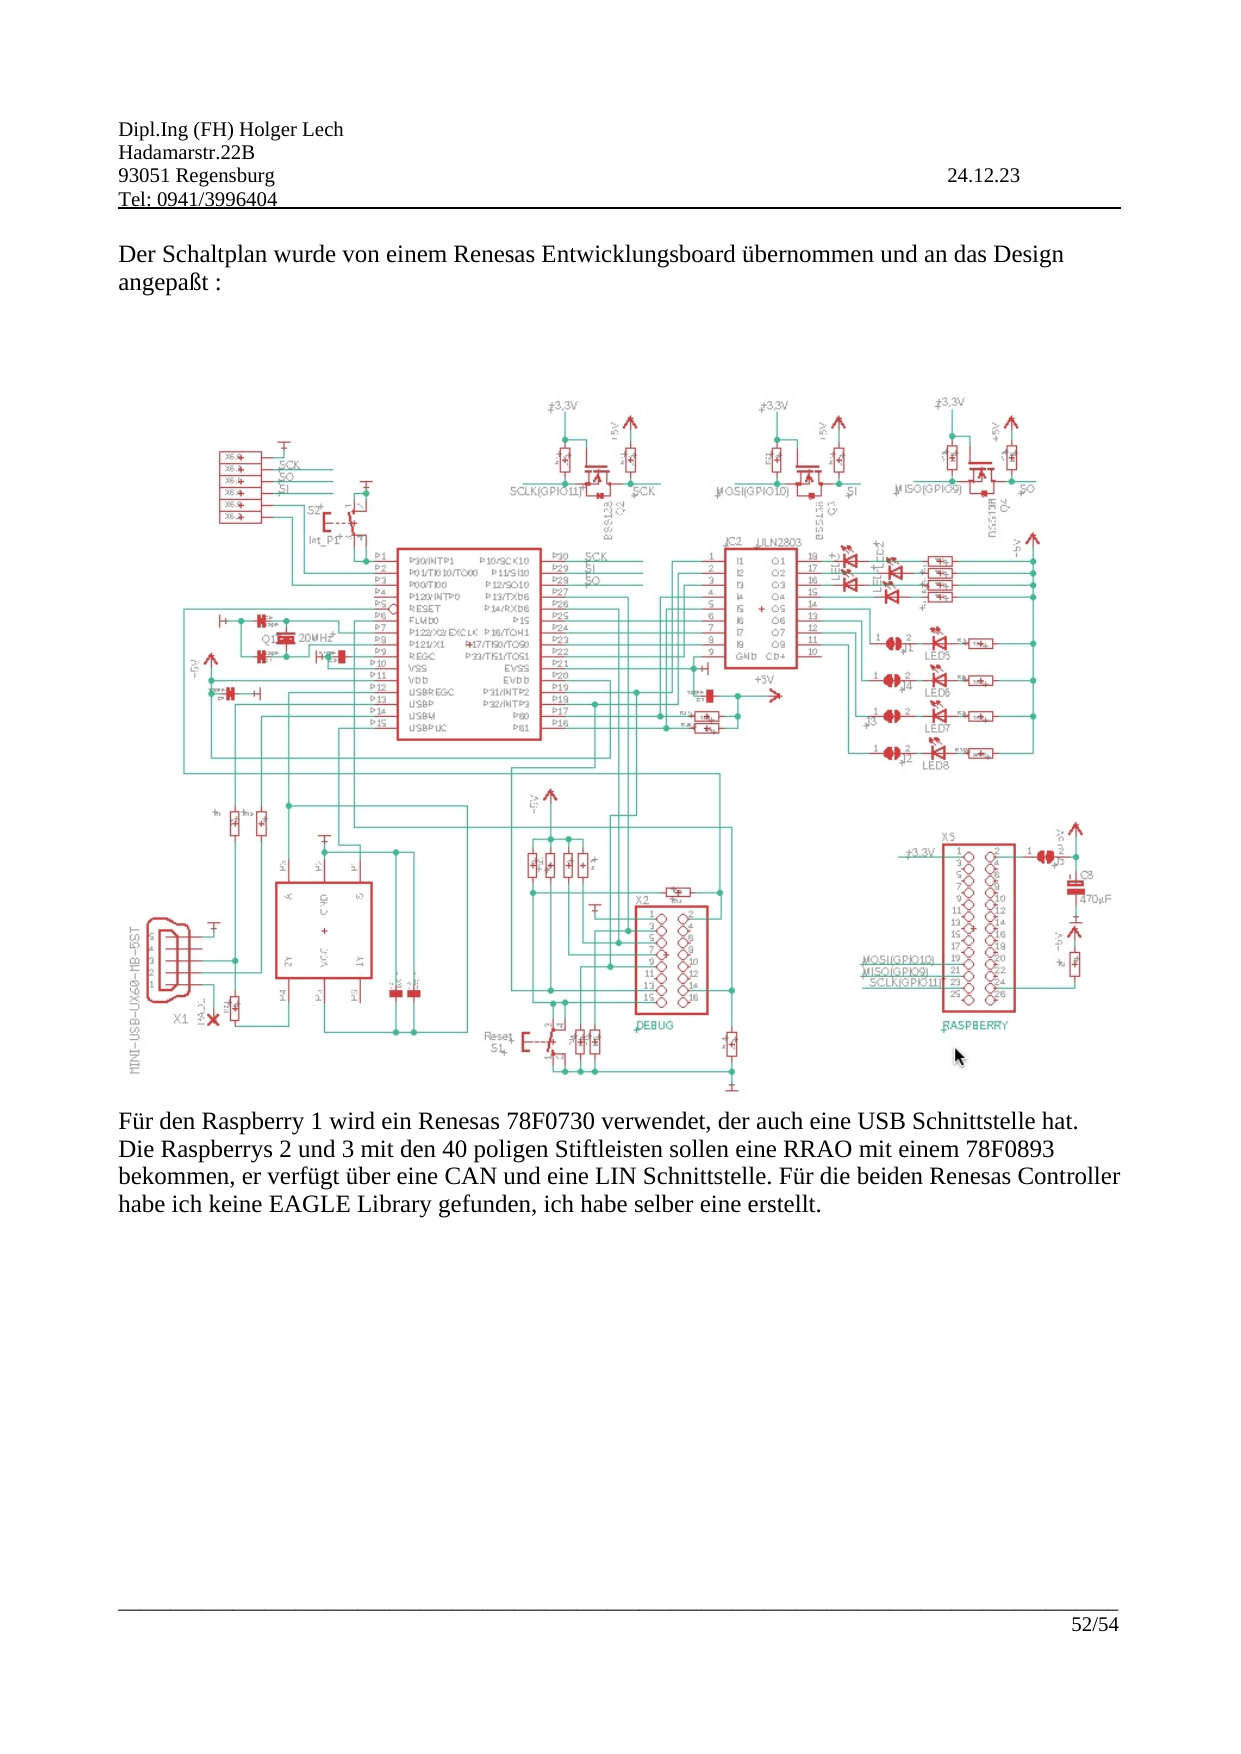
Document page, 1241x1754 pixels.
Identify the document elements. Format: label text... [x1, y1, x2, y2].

text Der Schaltplan wurde von einem Renesas Entwicklungsboard übernommen und an das Design angepaßt : [118, 240, 1122, 296]
picture [118, 308, 1122, 1107]
text Für den Raspberry 1 wird ein Renesas 78F0730 verwendet, der auch eine USB Schnittstelle hat. Die Raspberrys 2 und 3 mit den 40 poligen Stiftleisten sollen eine RRAO mit einem 78F0893 bekommen, er verfügt über eine CAN und eine LIN Schnittstelle. Für die beiden Renesas Controller habe ich keine EAGLE Library gefunden, ich habe selber eine erstellt. [118, 1107, 1122, 1218]
